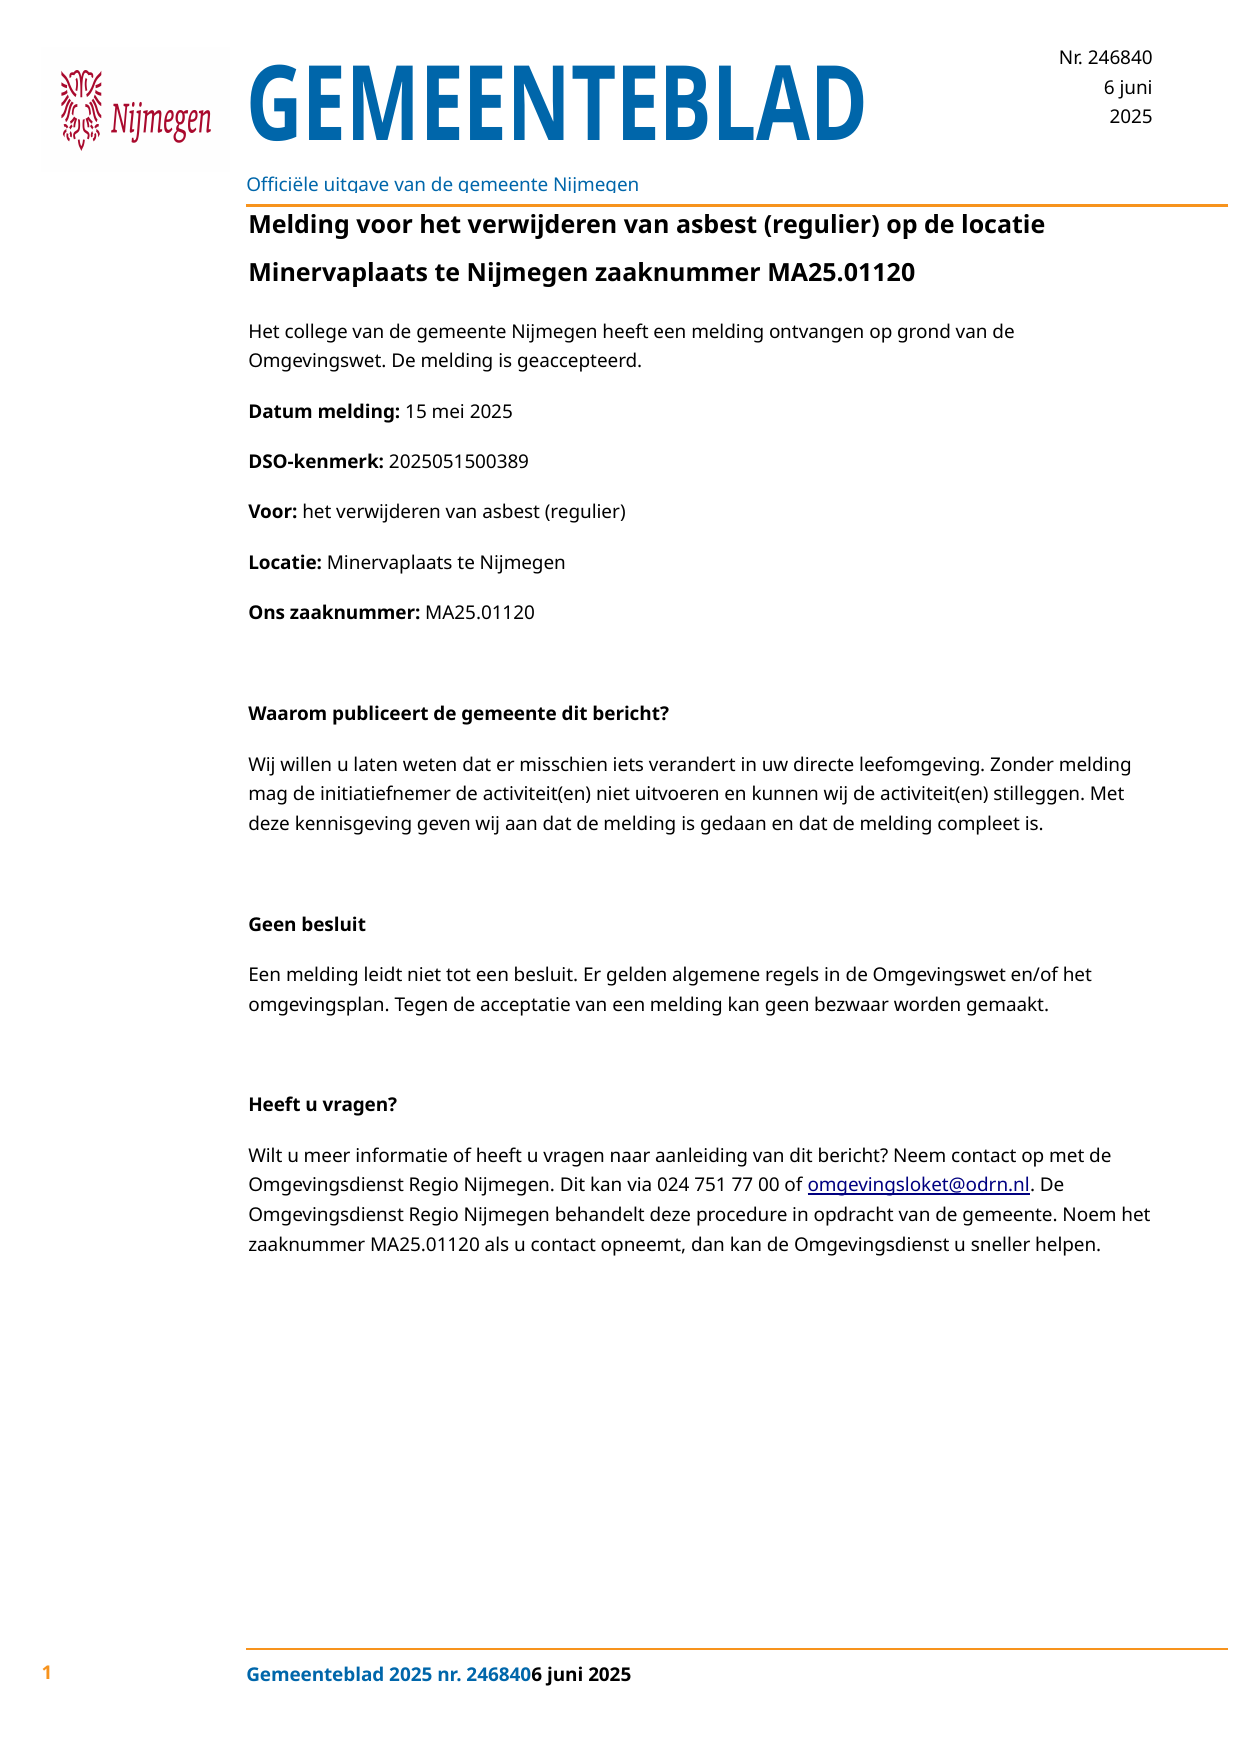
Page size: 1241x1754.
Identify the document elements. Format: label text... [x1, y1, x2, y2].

text DSO-kenmerk: 2025051500389 [248, 448, 1152, 474]
picture [41, 47, 231, 172]
text Voor: het verwijderen van asbest (regulier) [248, 499, 1152, 524]
text Waarom publiceert de gemeente dit bericht? [248, 700, 1152, 726]
text Melding voor het verwijderen van asbest (regulier) op de locatie Minervaplaats te Nijmegen zaaknummer MA25.01120 [248, 207, 1152, 288]
text Locatie: Minervaplaats te Nijmegen [248, 549, 1152, 575]
text Ons zaaknummer: MA25.01120 [248, 599, 1152, 625]
text Wij willen u laten weten dat er misschien iets verandert in uw directe leefomgeving. Zonder melding mag de initiatiefnemer de activiteit(en) niet uitvoeren en kunnen wij de activiteit(en) stilleggen. Met deze kennisgeving geven wij aan dat de melding is gedaan en dat de melding compleet is. [248, 751, 1152, 836]
text Datum melding: 15 mei 2025 [248, 398, 1152, 424]
text Een melding leidt niet tot een besluit. Er gelden algemene regels in de Omgevingswet en/of het omgevingsplan. Tegen de acceptatie van een melding kan geen bezwaar worden gemaakt. [248, 961, 1152, 1017]
text Heeft u vragen? [248, 1092, 1152, 1117]
text Het college van de gemeente Nijmegen heeft een melding ontvangen op grond van de Omgevingswet. De melding is geaccepteerd. [248, 318, 1152, 373]
text Geen besluit [248, 911, 1152, 937]
text Wilt u meer informatie of heeft u vragen naar aanleiding van dit bericht? Neem contact op met de Omgevingsdienst Regio Nijmegen. Dit kan via 024 751 77 00 of omgevingsloket@odrn.nl. De Omgevingsdienst Regio Nijmegen behandelt deze procedure in opdracht van de gemeente. Noem het zaaknummer MA25.01120 als u contact opneemt, dan kan de Omgevingsdienst u sneller helpen. [248, 1142, 1152, 1257]
